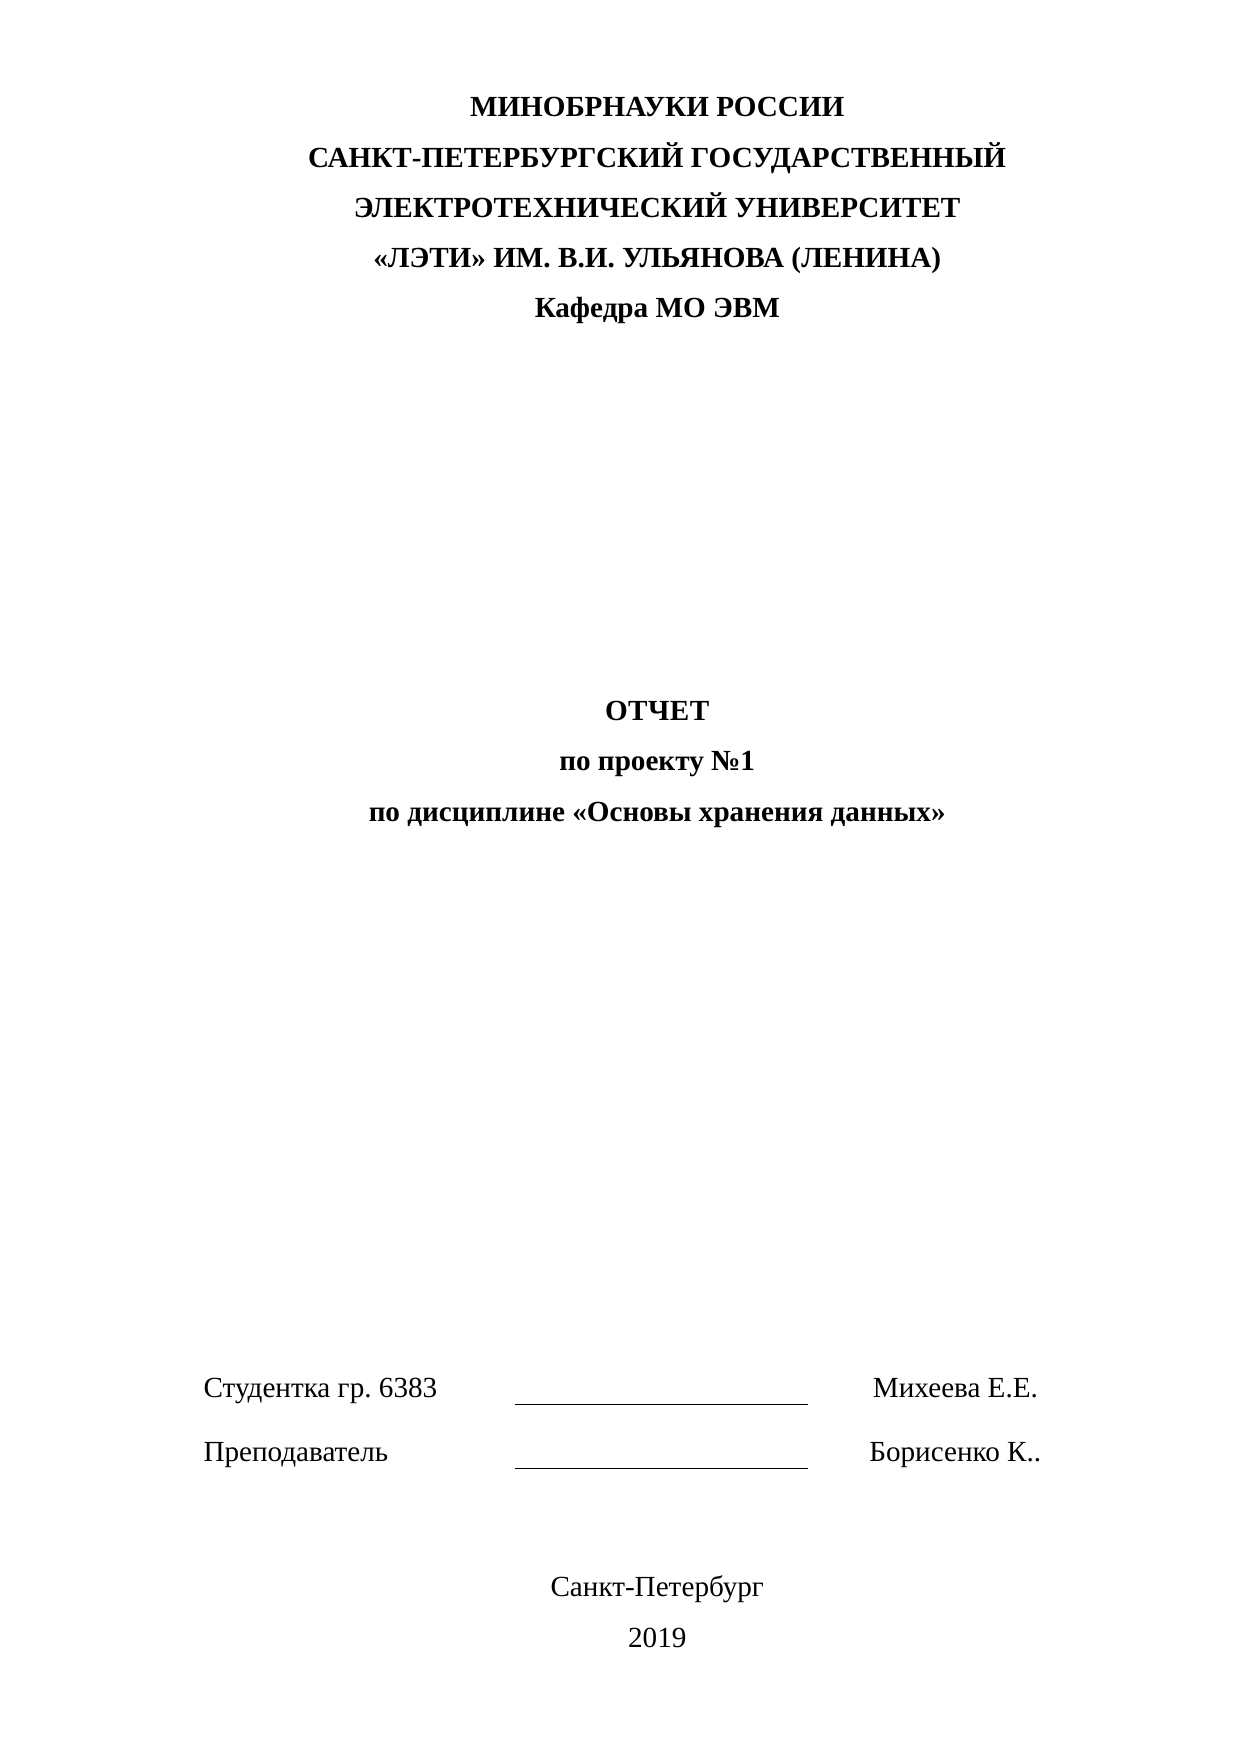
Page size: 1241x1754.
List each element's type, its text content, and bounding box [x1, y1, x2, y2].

text Кафедра МО ЭВМ [118, 291, 1122, 324]
table_cell Борисенко К.. [808, 1404, 1102, 1468]
text электротехнический университет [118, 190, 1122, 223]
text по дисциплине «Основы хранения данных» [118, 794, 1122, 827]
text «ЛЭТИ» им. В.И. Ульянова (Ленина) [118, 240, 1122, 274]
table_cell Преподаватель [118, 1404, 515, 1468]
table_header Михеева Е.Е. [808, 1340, 1102, 1404]
text по проекту №1 [118, 743, 1122, 777]
table_header [515, 1340, 808, 1404]
text Санкт-Петербургский государственный [118, 140, 1122, 173]
text 2019 [118, 1620, 1122, 1653]
text МИНОБРНАУКИ РОССИИ [118, 89, 1122, 123]
text Санкт-Петербург [118, 1569, 1122, 1603]
table_cell [515, 1405, 808, 1468]
table_header Студентка гр. 6383 [118, 1340, 515, 1404]
text отчет [118, 693, 1122, 727]
